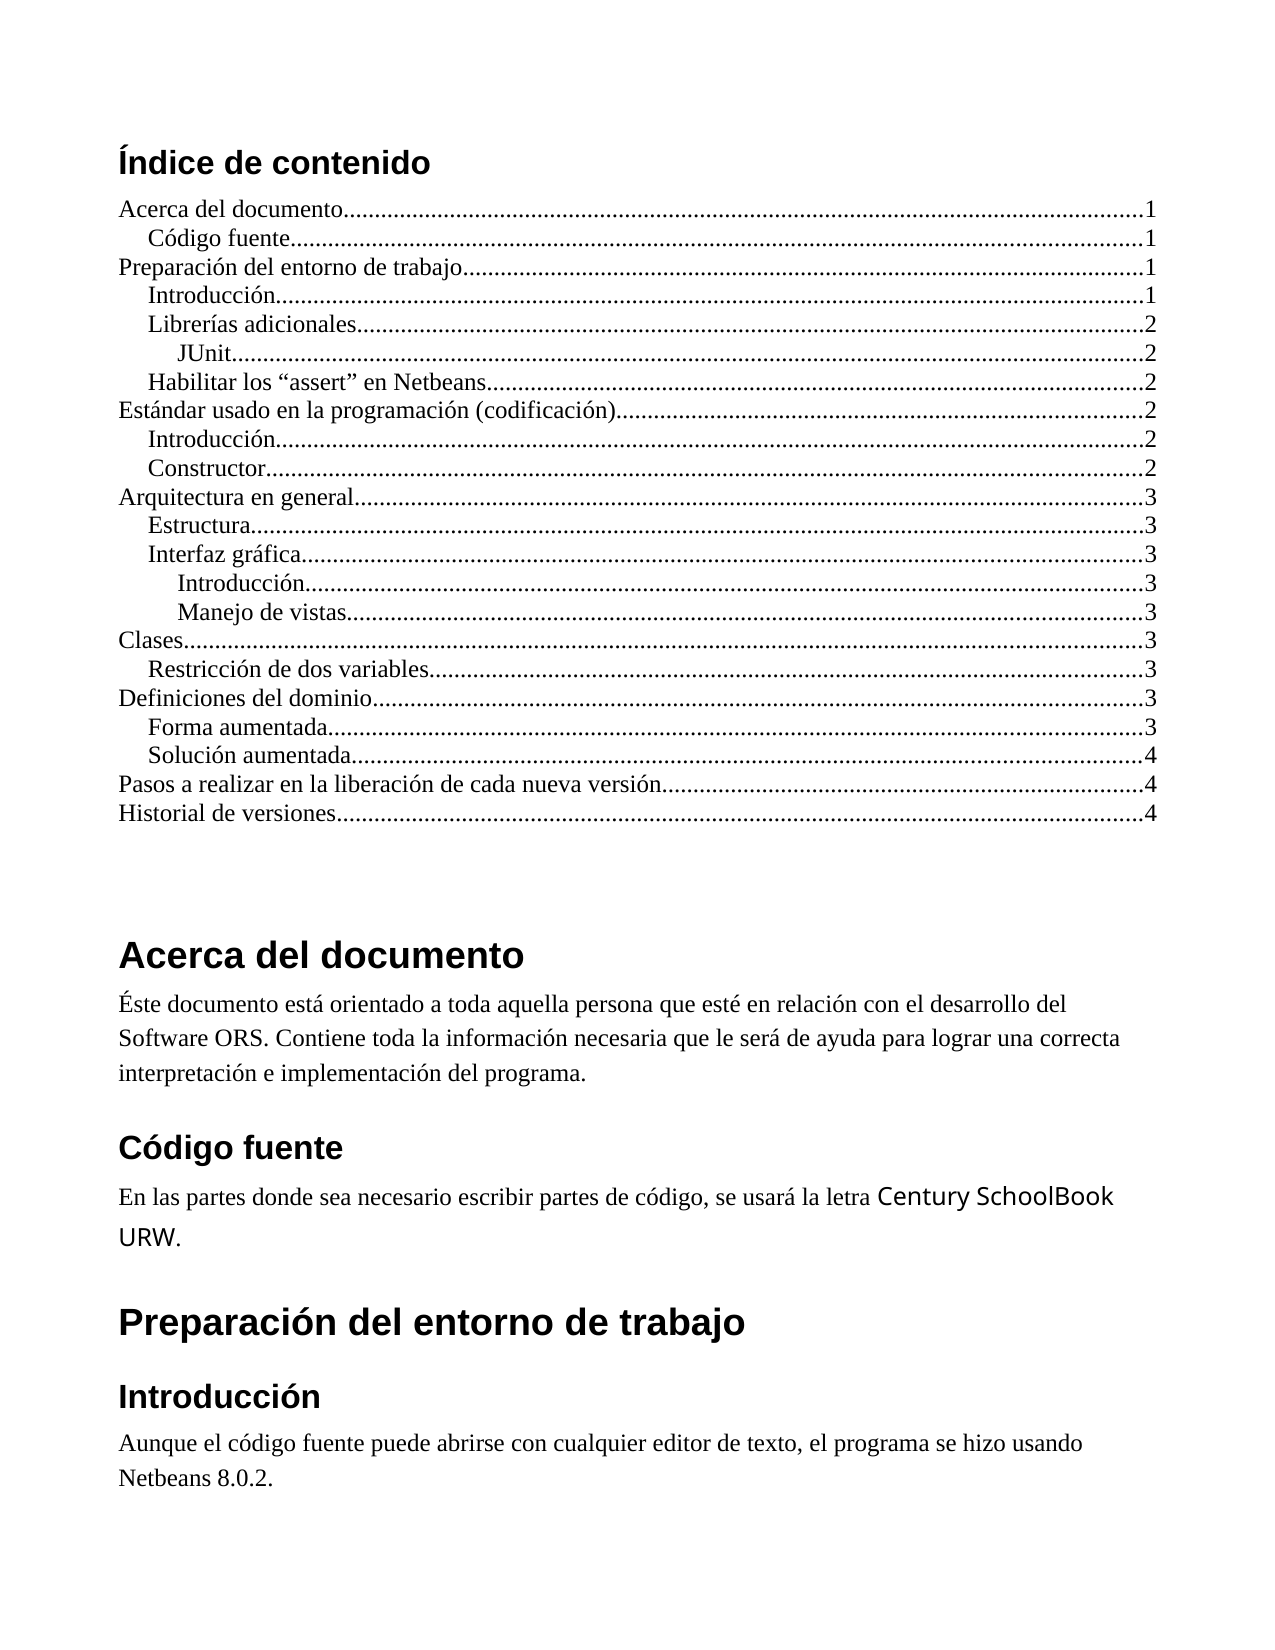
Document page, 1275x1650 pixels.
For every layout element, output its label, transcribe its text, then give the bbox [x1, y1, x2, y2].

text Introducción 1 [148, 280, 1157, 309]
subtitle Acerca del documento [118, 933, 1157, 976]
text Introducción 2 [148, 424, 1157, 453]
text Acerca del documento 1 [118, 194, 1157, 223]
subtitle Preparación del entorno de trabajo [118, 1300, 1157, 1344]
text Introducción 3 [177, 568, 1157, 597]
text Éste documento está orientado a toda aquella persona que esté en relación con el desarrollo del Software ORS. Contiene toda la información necesaria que le será de ayuda para lograr una correcta interpretación e implementación del programa. [118, 989, 1157, 1087]
subtitle Código fuente [118, 1128, 1157, 1166]
text Estándar usado en la programación (codificación) 2 [118, 395, 1157, 424]
text Restricción de dos variables 3 [148, 654, 1157, 683]
subtitle Introducción [118, 1377, 1157, 1416]
text Estructura 3 [148, 510, 1157, 539]
text Interfaz gráfica 3 [148, 539, 1157, 568]
text Arquitectura en general 3 [118, 482, 1157, 510]
subtitle Índice de contenido [118, 143, 1157, 182]
text Historial de versiones 4 [118, 798, 1157, 827]
text Manejo de vistas 3 [177, 597, 1157, 625]
text Solución aumentada 4 [148, 740, 1157, 769]
text Definiciones del dominio 3 [118, 683, 1157, 712]
text Aunque el código fuente puede abrirse con cualquier editor de texto, el programa se hizo usando Netbeans 8.0.2. [118, 1428, 1157, 1491]
text Librerías adicionales 2 [148, 309, 1157, 338]
text Habilitar los “assert” en Netbeans 2 [148, 367, 1157, 395]
text Constructor 2 [148, 453, 1157, 482]
text JUnit 2 [177, 338, 1157, 367]
text Clases 3 [118, 625, 1157, 654]
text Pasos a realizar en la liberación de cada nueva versión 4 [118, 769, 1157, 798]
text Código fuente 1 [148, 223, 1157, 252]
text En las partes donde sea necesario escribir partes de código, se usará la letra Century SchoolBook URW. [118, 1179, 1157, 1254]
text Preparación del entorno de trabajo 1 [118, 252, 1157, 280]
text Forma aumentada 3 [148, 712, 1157, 740]
